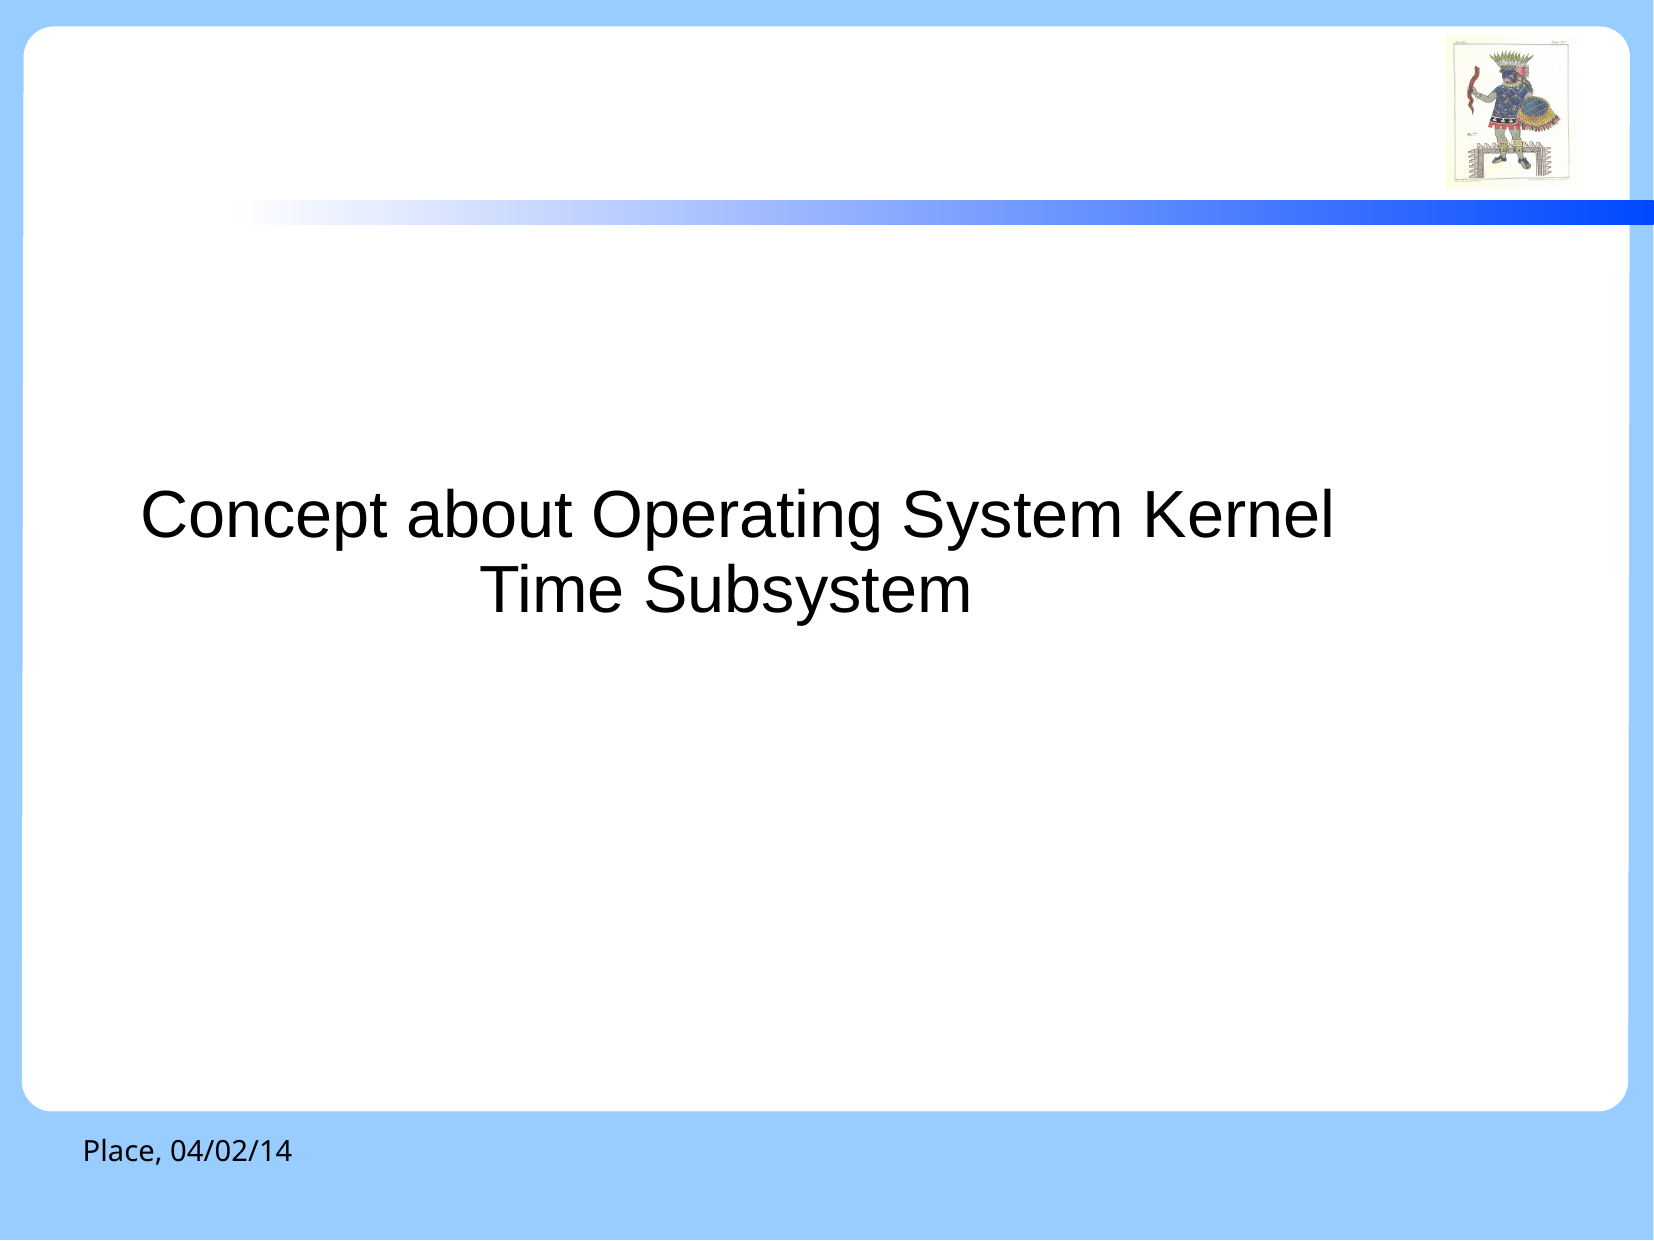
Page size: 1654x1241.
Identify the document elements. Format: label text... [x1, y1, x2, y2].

subtitle Concept about Operating System Kernel Time Subsystem [82, 49, 1371, 1055]
picture [1446, 35, 1577, 189]
